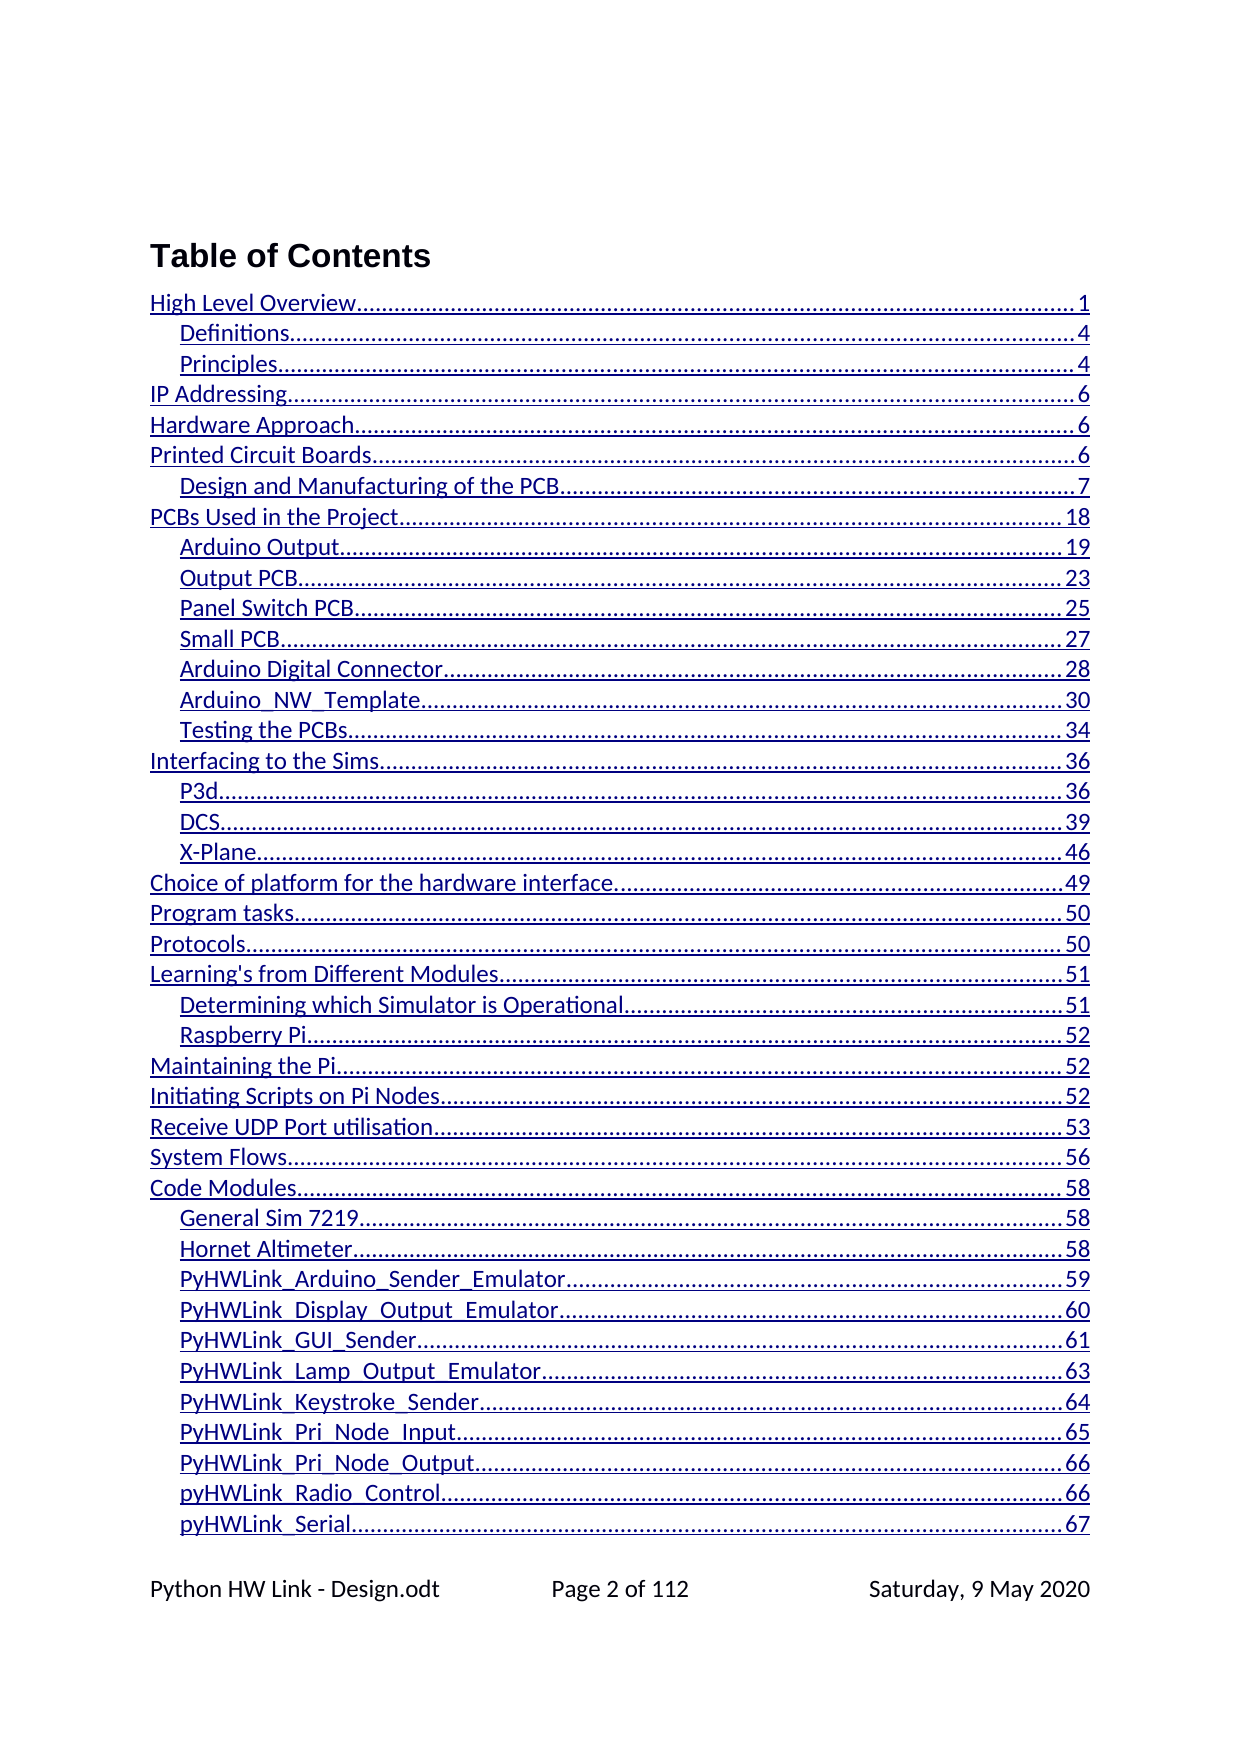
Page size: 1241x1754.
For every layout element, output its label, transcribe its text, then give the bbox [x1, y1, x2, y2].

text Output PCB 23 [179, 562, 1090, 588]
text [179, 619, 1090, 623]
text PyHWLink_Keystroke_Sender 64 [179, 1386, 1090, 1412]
text X-Plane 46 [179, 836, 1090, 862]
text General Sim 7219 58 [179, 1203, 1090, 1229]
text PyHWLink_Pri_Node_Output 66 [179, 1447, 1090, 1473]
text Printed Circuit Boards 6 [150, 439, 1090, 466]
text Design and Manufacturing of the PCB 7 [179, 470, 1090, 496]
text PyHWLink_Lamp_Output_Emulator 63 [179, 1355, 1090, 1381]
text PyHWLink_Pri_Node_Input 65 [179, 1416, 1090, 1442]
text Initiating Scripts on Pi Nodes 52 [150, 1081, 1090, 1106]
text pyHWLink_Serial 67 [179, 1508, 1090, 1534]
text Arduino Digital Connector 28 [179, 653, 1090, 679]
text pyHWLink_Radio_Control 66 [179, 1477, 1090, 1503]
text [179, 1046, 1090, 1050]
text Code Modules 58 [150, 1172, 1090, 1198]
text Learning's from Different Modules 51 [150, 958, 1090, 984]
text [179, 863, 1090, 867]
text [179, 741, 1090, 745]
text Choice of platform for the hardware interface. 49 [150, 867, 1090, 893]
text IP Addressing 6 [150, 378, 1090, 405]
subtitle Table of Contents [150, 236, 1090, 274]
text Panel Switch PCB 25 [179, 592, 1090, 618]
text PyHWLink_Display_Output_Emulator 60 [179, 1294, 1090, 1320]
text Arduino_NW_Template 30 [179, 684, 1090, 710]
text Program tasks 50 [150, 897, 1090, 923]
text [179, 558, 1090, 562]
text [179, 680, 1090, 684]
text High Level Overview 1 [150, 287, 1090, 313]
text [179, 1382, 1090, 1386]
text Testing the PCBs 34 [179, 714, 1090, 740]
text Determining which Simulator is Operational 51 [179, 989, 1090, 1015]
text [179, 1504, 1090, 1508]
text Small PCB 27 [179, 623, 1090, 649]
text DCS 39 [179, 806, 1090, 832]
text PCBs Used in the Project 18 [150, 501, 1090, 527]
text PyHWLink_Arduino_Sender_Emulator 59 [179, 1264, 1090, 1290]
text Definitions 4 [179, 317, 1090, 344]
text Raspberry Pi 52 [179, 1019, 1090, 1045]
text Receive UDP Port utilisation 53 [150, 1111, 1090, 1137]
text Principles 4 [179, 348, 1090, 374]
text [179, 1443, 1090, 1447]
text [179, 1260, 1090, 1264]
text PyHWLink_GUI_Sender 61 [179, 1325, 1090, 1351]
text Hardware Approach 6 [150, 409, 1090, 435]
text Hornet Altimeter 58 [179, 1233, 1090, 1259]
text Protocols 50 [150, 928, 1090, 954]
text Interfacing to the Sims. 36 [150, 745, 1090, 771]
text Arduino Output 19 [179, 531, 1090, 557]
text [179, 802, 1090, 806]
text [179, 497, 1090, 501]
text Maintaining the Pi 52 [150, 1050, 1090, 1076]
text System Flows 56 [150, 1142, 1090, 1168]
text P3d 36 [179, 775, 1090, 801]
text [179, 1321, 1090, 1325]
